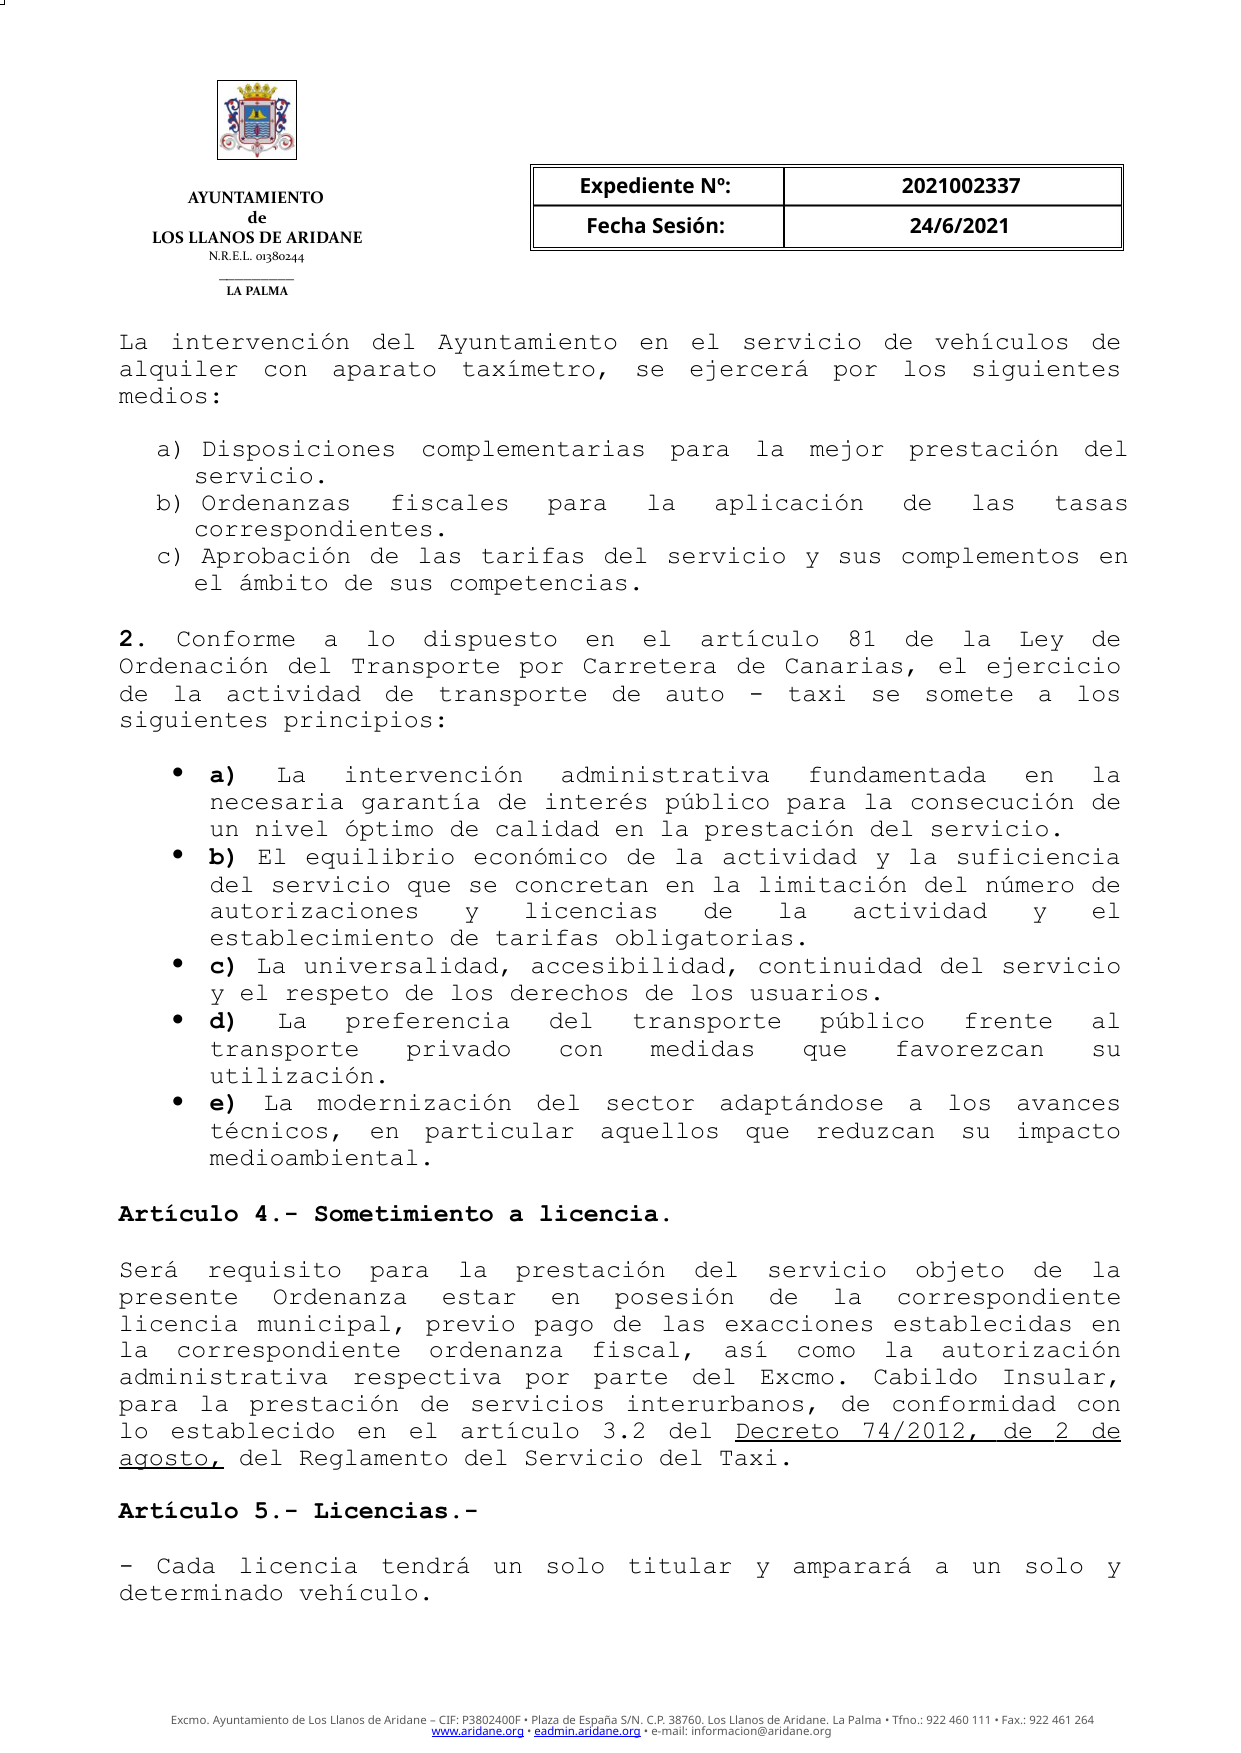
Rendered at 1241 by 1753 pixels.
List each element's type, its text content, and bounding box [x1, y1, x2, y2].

text Ordenación del Transporte por Carretera de Canarias, el ejercicio [119, 651, 1146, 680]
text d) La preferencia del transporte público frente al [209, 1006, 1146, 1034]
text el ámbito de sus competencias. [194, 569, 1146, 596]
text Excmo. Ayuntamiento de Los Llanos de Aridane – CIF: P3802400F • Plaza de España S/N. C.P. 38760. Los Llanos de Aridane. La Palma • Tfno.: 922 460 111 • Fax.: 922 461 264 [171, 1713, 1095, 1727]
text establecimiento de tarifas obligatorias. [209, 924, 1146, 951]
text www.aridane.org • eadmin.aridane.org • e-mail: informacion@aridane.org [431, 1724, 834, 1738]
text c) Aprobación de las tarifas del servicio y sus complementos en [156, 542, 1146, 569]
text de la actividad de transporte de auto - taxi se somete a los [119, 680, 1146, 707]
text siguientes principios: [119, 707, 1146, 733]
text alquiler con aparato taxímetro, se ejercerá por los siguientes [119, 355, 1146, 382]
text necesaria garantía de interés público para la consecución de [209, 788, 1146, 815]
text autorizaciones y licencias de la actividad y el [209, 897, 1146, 924]
text c) La universalidad, accesibilidad, continuidad del servicio [209, 951, 1146, 979]
text  [172, 1001, 208, 1032]
text técnicos, en particular aquellos que reduzcan su impacto [209, 1116, 1146, 1144]
text medioambiental. [209, 1144, 1146, 1170]
text . Conforme a lo dispuesto en el artículo 81 de la Ley de [134, 624, 1146, 651]
text _ [317, 266, 327, 282]
text Artículo 4.- Sometimiento a licencia. [119, 1198, 699, 1227]
text b) El equilibrio económico de la actividad y la suficiencia [209, 842, 1146, 870]
text b) Ordenanzas fiscales para la aplicación de las tasas [156, 489, 1146, 516]
text un nivel óptimo de calidad en la prestación del servicio. [209, 815, 1146, 842]
text determinado vehículo. [119, 1578, 459, 1606]
text transporte privado con medidas que favorezcan su [209, 1034, 1146, 1062]
text de [247, 210, 387, 227]
text a) Disposiciones complementarias para la mejor prestación del [156, 433, 1146, 462]
text  [172, 1084, 208, 1114]
text _ [219, 266, 226, 279]
text Artículo 5.- Licencias.- [119, 1496, 504, 1525]
text LA PALMA [226, 286, 317, 298]
text del servicio que se concretan en la limitación del número de [209, 870, 1146, 897]
text LOS LLANOS DE ARIDANE [152, 230, 387, 247]
text La intervención del Ayuntamiento en el servicio de vehículos de [119, 327, 1146, 355]
text lo establecido en el artículo 3.2 del Decreto 74/2012, de 2 de [119, 1417, 1146, 1443]
text 24/6/2021 [909, 214, 1059, 239]
text 2021002337 [902, 173, 1059, 198]
text utilización. [209, 1062, 1146, 1088]
text administrativa respectiva por parte del Excmo. Cabildo Insular, [119, 1363, 1146, 1390]
text Será requisito para la prestación del servicio objeto de la [119, 1254, 1146, 1283]
text medios: [119, 382, 1146, 408]
text Fecha Sesión: [586, 214, 761, 239]
text AYUNTAMIENTO [188, 190, 387, 207]
text  [172, 755, 208, 786]
text - [119, 1551, 156, 1578]
text servicio. [194, 462, 1146, 489]
text correspondientes. [194, 516, 1146, 542]
picture [218, 81, 296, 159]
text agosto, del Reglamento del Servicio del Taxi. [119, 1443, 1146, 1470]
text a) La intervención administrativa fundamentada en la [209, 759, 1146, 788]
text Expediente Nº: [579, 173, 761, 198]
text la correspondiente ordenanza fiscal, así como la autorización [119, 1336, 1146, 1363]
text para la prestación de servicios interurbanos, de conformidad con [119, 1390, 1146, 1417]
text y el respeto de los derechos de los usuarios. [209, 979, 1146, 1006]
text presente Ordenanza estar en posesión de la correspondiente [119, 1283, 1146, 1310]
text N.R.E.L. 01380244 [208, 250, 327, 262]
text 2 [119, 624, 134, 651]
text Cada licencia tendrá un solo titular y amparará a un solo y [156, 1551, 1146, 1579]
text licencia municipal, previo pago de las exacciones establecidas en [119, 1310, 1146, 1336]
picture [531, 165, 1123, 250]
text ________ [226, 266, 317, 282]
text  [172, 946, 208, 977]
text  [172, 837, 208, 868]
text e) La modernización del sector adaptándose a los avances [209, 1088, 1146, 1116]
